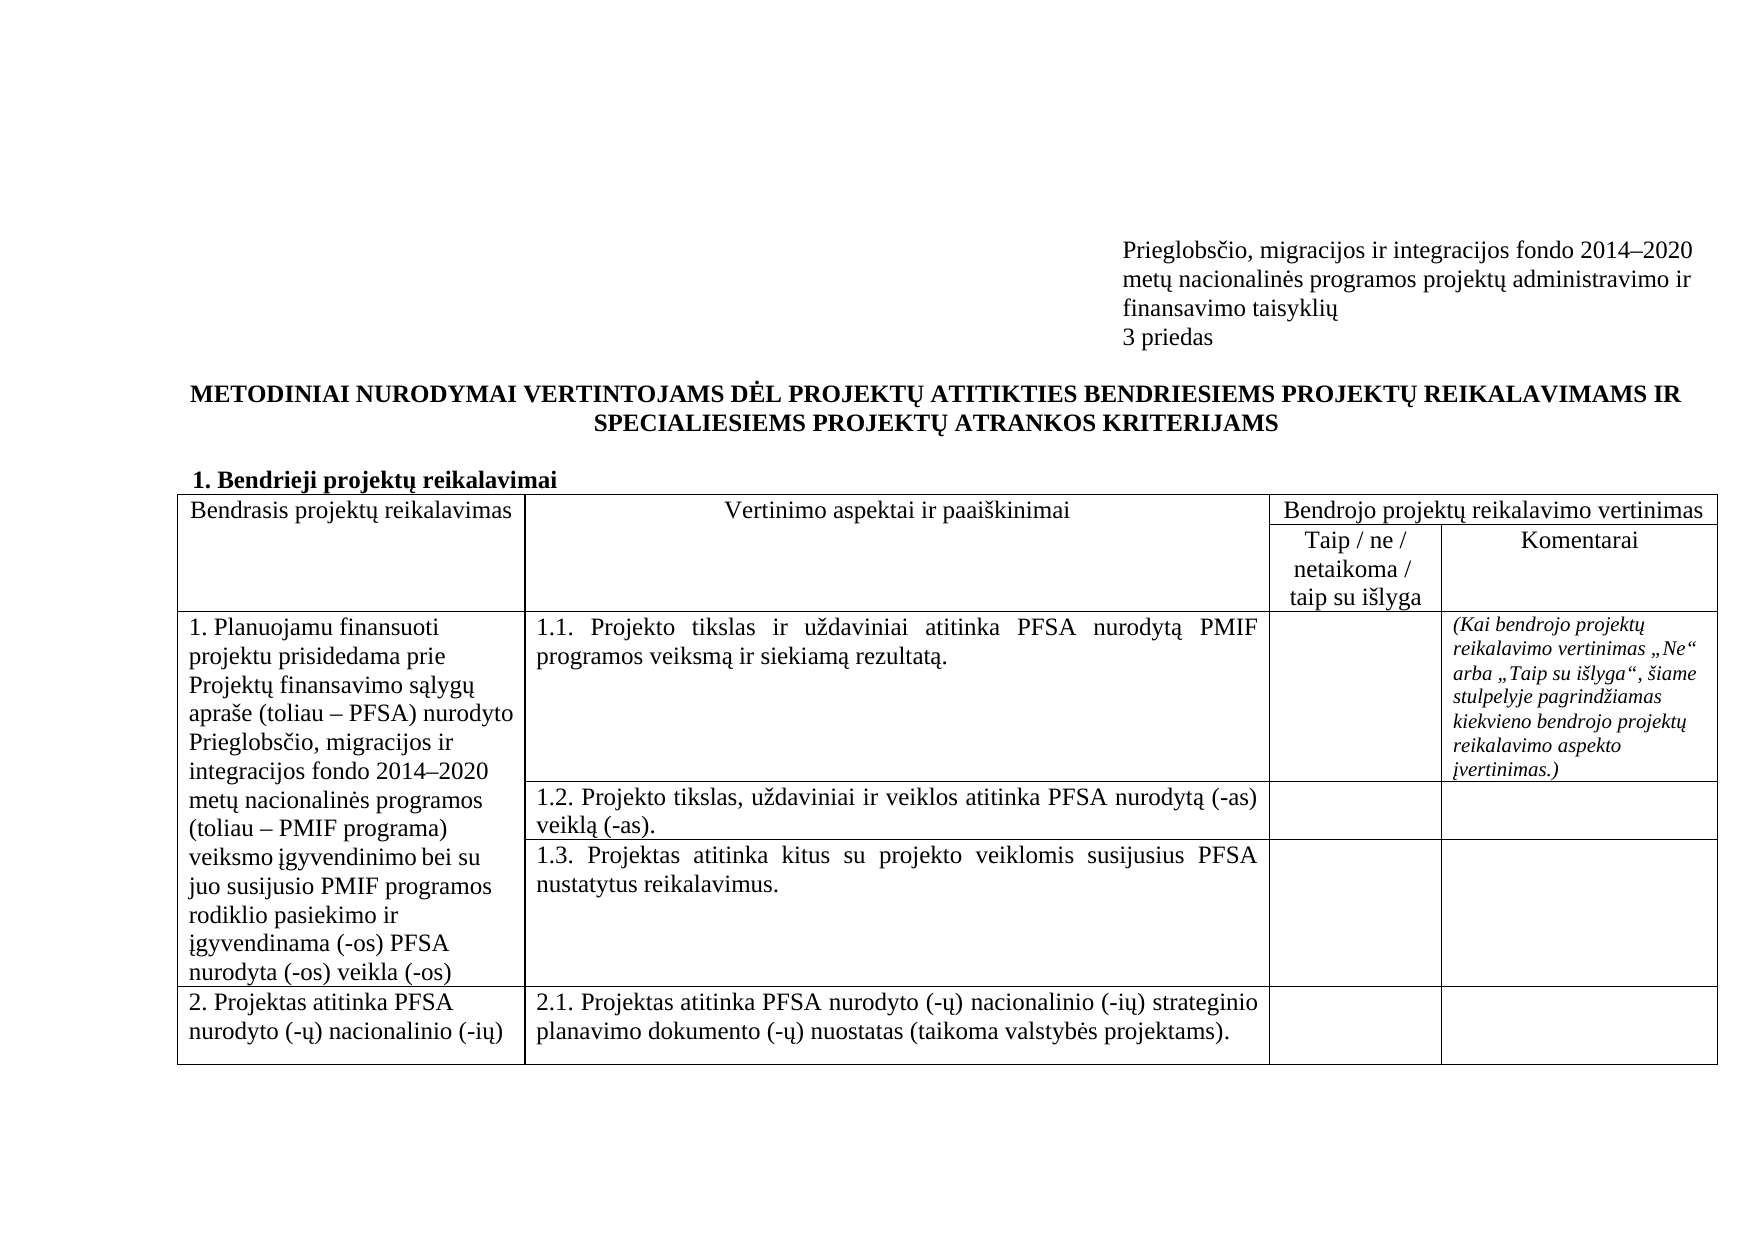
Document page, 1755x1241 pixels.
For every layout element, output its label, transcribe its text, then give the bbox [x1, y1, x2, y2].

text finansavimo taisyklių [1122, 293, 1695, 322]
table_cell Komentarai [1442, 525, 1717, 611]
table_cell 2.1. Projektas atitinka PFSA nurodyto (-ų) nacionalinio (-ių) strateginio planavimo dokumento (-ų) nuostatas (taikoma valstybės projektams). [526, 987, 1269, 1064]
table_header Bendrasis projektų reikalavimas [178, 495, 524, 611]
table_cell [1270, 987, 1441, 1064]
table_cell (Kai bendrojo projektų reikalavimo vertinimas „Ne“ arba „Taip su išlyga“, šiame stulpelyje pagrindžiamas kiekvieno bendrojo projektų reikalavimo aspekto įvertinimas.) [1442, 612, 1717, 781]
text metų nacionalinės programos projektų administravimo ir [1122, 264, 1695, 293]
text METODINIAI NURODYMAI VERTINTOJAMS DĖL PROJEKTŲ ATITIKTIES BENDRIESIEMS PROJEKTŲ REIKALAVIMAMS IR SPECIALIESIEMS PROJEKTŲ ATRANKOS KRITERIJAMS [177, 379, 1695, 437]
table_cell 2. Projektas atitinka PFSA nurodyto (-ų) nacionalinio (-ių) [178, 987, 524, 1064]
text 1. Bendrieji projektų reikalavimai [177, 465, 1695, 494]
table_header Vertinimo aspektai ir paaiškinimai [526, 495, 1269, 611]
table_cell 1. Planuojamu finansuoti projektu prisidedama prie Projektų finansavimo sąlygų apraše (toliau – PFSA) nurodyto Prieglobsčio, migracijos ir integracijos fondo 2014–2020 metų nacionalinės programos (toliau – PMIF programa) veiksmo įgyvendinimo bei su juo susijusio PMIF programos rodiklio pasiekimo ir įgyvendinama (-os) PFSA nurodyta (-os) veikla (-os) [178, 612, 524, 986]
table_cell [1442, 782, 1717, 839]
table_cell [1270, 612, 1441, 781]
table_header Bendrojo projektų reikalavimo vertinimas [1270, 495, 1717, 524]
table_cell 1.1. Projekto tikslas ir uždaviniai atitinka PFSA nurodytą PMIF programos veiksmą ir siekiamą rezultatą. [526, 612, 1269, 781]
table_cell [1270, 840, 1441, 986]
text Prieglobsčio, migracijos ir integracijos fondo 2014–2020 [1122, 235, 1695, 264]
table_cell 1.3. Projektas atitinka kitus su projekto veiklomis susijusius PFSA nustatytus reikalavimus. [526, 840, 1269, 986]
table_cell [1442, 987, 1717, 1064]
table_cell [1270, 782, 1441, 839]
table_cell 1.2. Projekto tikslas, uždaviniai ir veiklos atitinka PFSA nurodytą (-as) veiklą (-as). [526, 782, 1269, 839]
table_cell [1442, 840, 1717, 986]
text 3 priedas [1122, 322, 1695, 350]
table_cell Taip / ne / netaikoma / taip su išlyga [1270, 525, 1441, 611]
